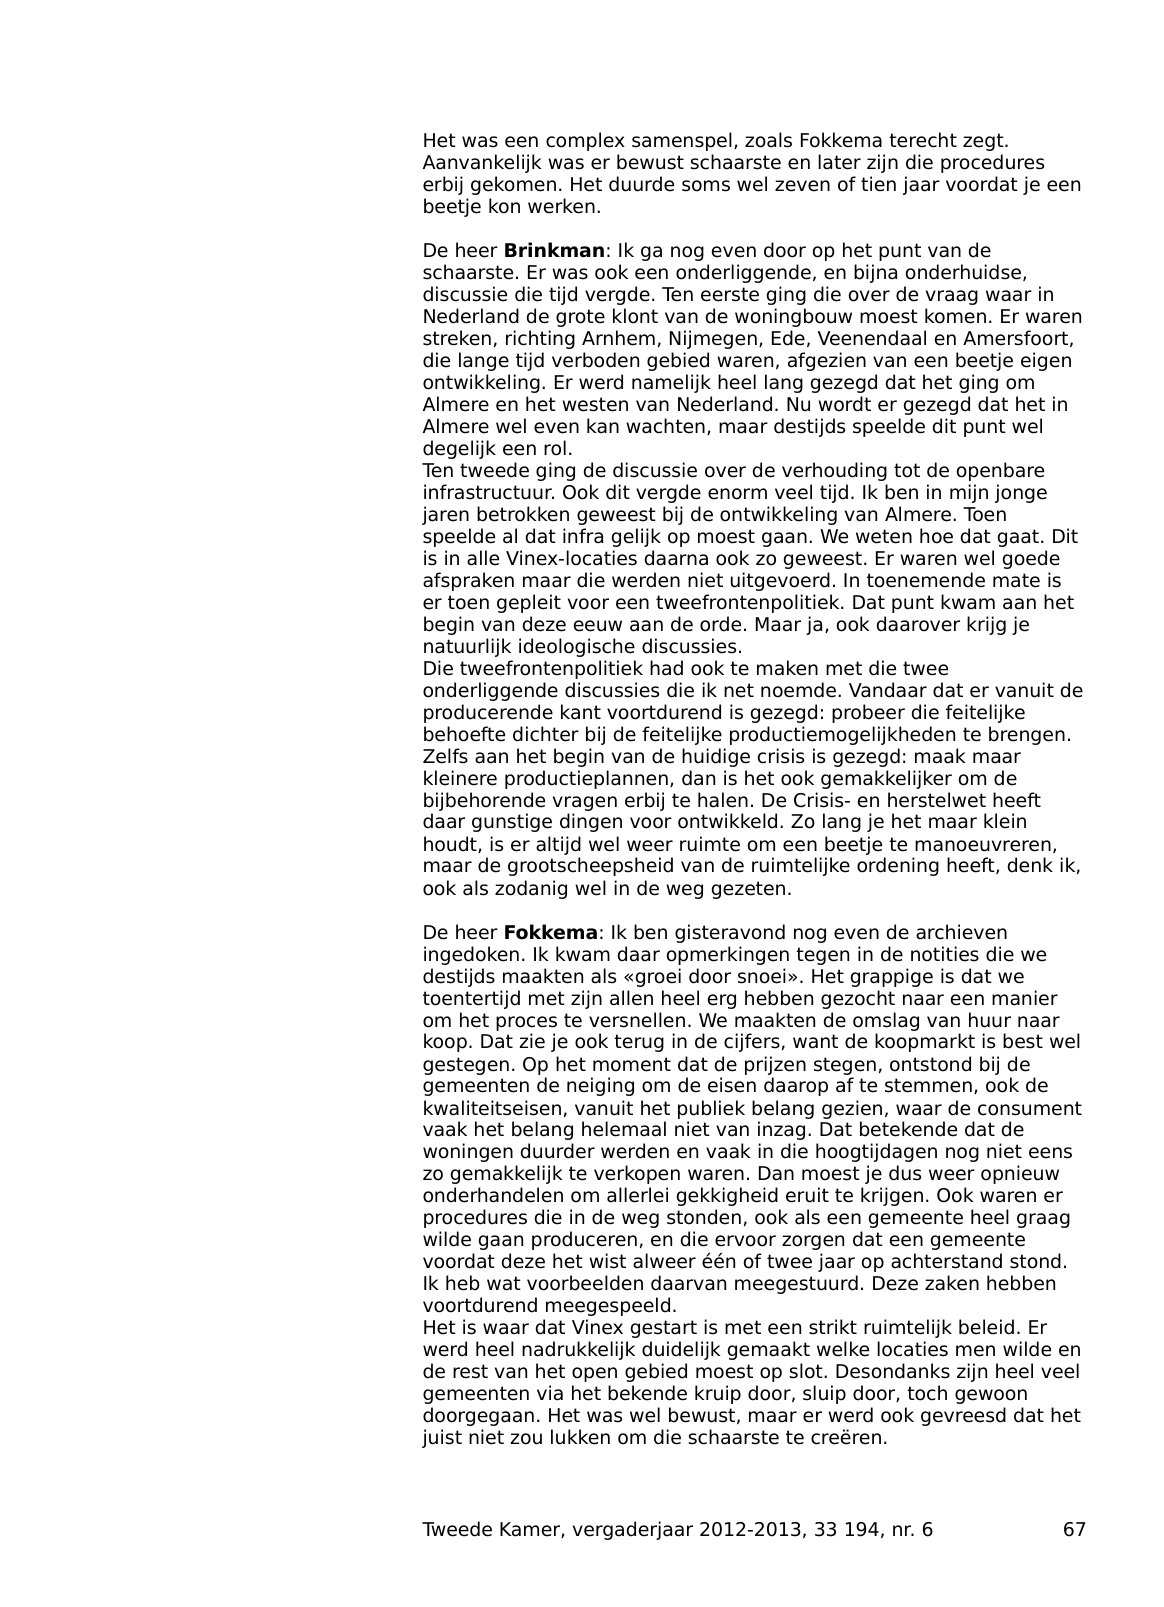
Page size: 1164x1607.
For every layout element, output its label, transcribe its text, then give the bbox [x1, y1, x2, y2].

text De heer Fokkema: Ik ben gisteravond nog even de archieven ingedoken. Ik kwam daar opmerkingen tegen in de notities die we destijds maakten als «groei door snoei». Het grappige is dat we toentertijd met zijn allen heel erg hebben gezocht naar een manier om het proces te versnellen. We maakten de omslag van huur naar koop. Dat zie je ook terug in de cijfers, want de koopmarkt is best wel gestegen. Op het moment dat de prijzen stegen, ontstond bij de gemeenten de neiging om de eisen daarop af te stemmen, ook de kwaliteitseisen, vanuit het publiek belang gezien, waar de consument vaak het belang helemaal niet van inzag. Dat betekende dat de woningen duurder werden en vaak in die hoogtijdagen nog niet eens zo gemakkelijk te verkopen waren. Dan moest je dus weer opnieuw onderhandelen om allerlei gekkigheid eruit te krijgen. Ook waren er procedures die in de weg stonden, ook als een gemeente heel graag wilde gaan produceren, en die ervoor zorgen dat een gemeente voordat deze het wist alweer één of twee jaar op achterstand stond. Ik heb wat voorbeelden daarvan meegestuurd. Deze zaken hebben voortdurend meegespeeld. [422, 922, 1087, 1317]
text De heer Brinkman: Ik ga nog even door op het punt van de schaarste. Er was ook een onderliggende, en bijna onderhuidse, discussie die tijd vergde. Ten eerste ging die over de vraag waar in Nederland de grote klont van de woningbouw moest komen. Er waren streken, richting Arnhem, Nijmegen, Ede, Veenendaal en Amersfoort, die lange tijd verboden gebied waren, afgezien van een beetje eigen ontwikkeling. Er werd namelijk heel lang gezegd dat het ging om Almere en het westen van Nederland. Nu wordt er gezegd dat het in Almere wel even kan wachten, maar destijds speelde dit punt wel degelijk een rol. [422, 240, 1087, 460]
text Het was een complex samenspel, zoals Fokkema terecht zegt. Aanvankelijk was er bewust schaarste en later zijn die procedures erbij gekomen. Het duurde soms wel zeven of tien jaar voordat je een beetje kon werken. [422, 130, 1087, 218]
text Ten tweede ging de discussie over de verhouding tot de openbare infrastructuur. Ook dit vergde enorm veel tijd. Ik ben in mijn jonge jaren betrokken geweest bij de ontwikkeling van Almere. Toen speelde al dat infra gelijk op moest gaan. We weten hoe dat gaat. Dit is in alle Vinex-locaties daarna ook zo geweest. Er waren wel goede afspraken maar die werden niet uitgevoerd. In toenemende mate is er toen gepleit voor een tweefrontenpolitiek. Dat punt kwam aan het begin van deze eeuw aan de orde. Maar ja, ook daarover krijg je natuurlijk ideologische discussies. [422, 460, 1087, 658]
text Het is waar dat Vinex gestart is met een strikt ruimtelijk beleid. Er werd heel nadrukkelijk duidelijk gemaakt welke locaties men wilde en de rest van het open gebied moest op slot. Desondanks zijn heel veel gemeenten via het bekende kruip door, sluip door, toch gewoon doorgegaan. Het was wel bewust, maar er werd ook gevreesd dat het juist niet zou lukken om die schaarste te creëren. [422, 1317, 1087, 1449]
text Die tweefrontenpolitiek had ook te maken met die twee onderliggende discussies die ik net noemde. Vandaar dat er vanuit de producerende kant voortdurend is gezegd: probeer die feitelijke behoefte dichter bij de feitelijke productiemogelijkheden te brengen. Zelfs aan het begin van de huidige crisis is gezegd: maak maar kleinere productieplannen, dan is het ook gemakkelijker om de bijbehorende vragen erbij te halen. De Crisis- en herstelwet heeft daar gunstige dingen voor ontwikkeld. Zo lang je het maar klein houdt, is er altijd wel weer ruimte om een beetje te manoeuvreren, maar de grootscheepsheid van de ruimtelijke ordening heeft, denk ik, ook als zodanig wel in de weg gezeten. [422, 658, 1087, 899]
